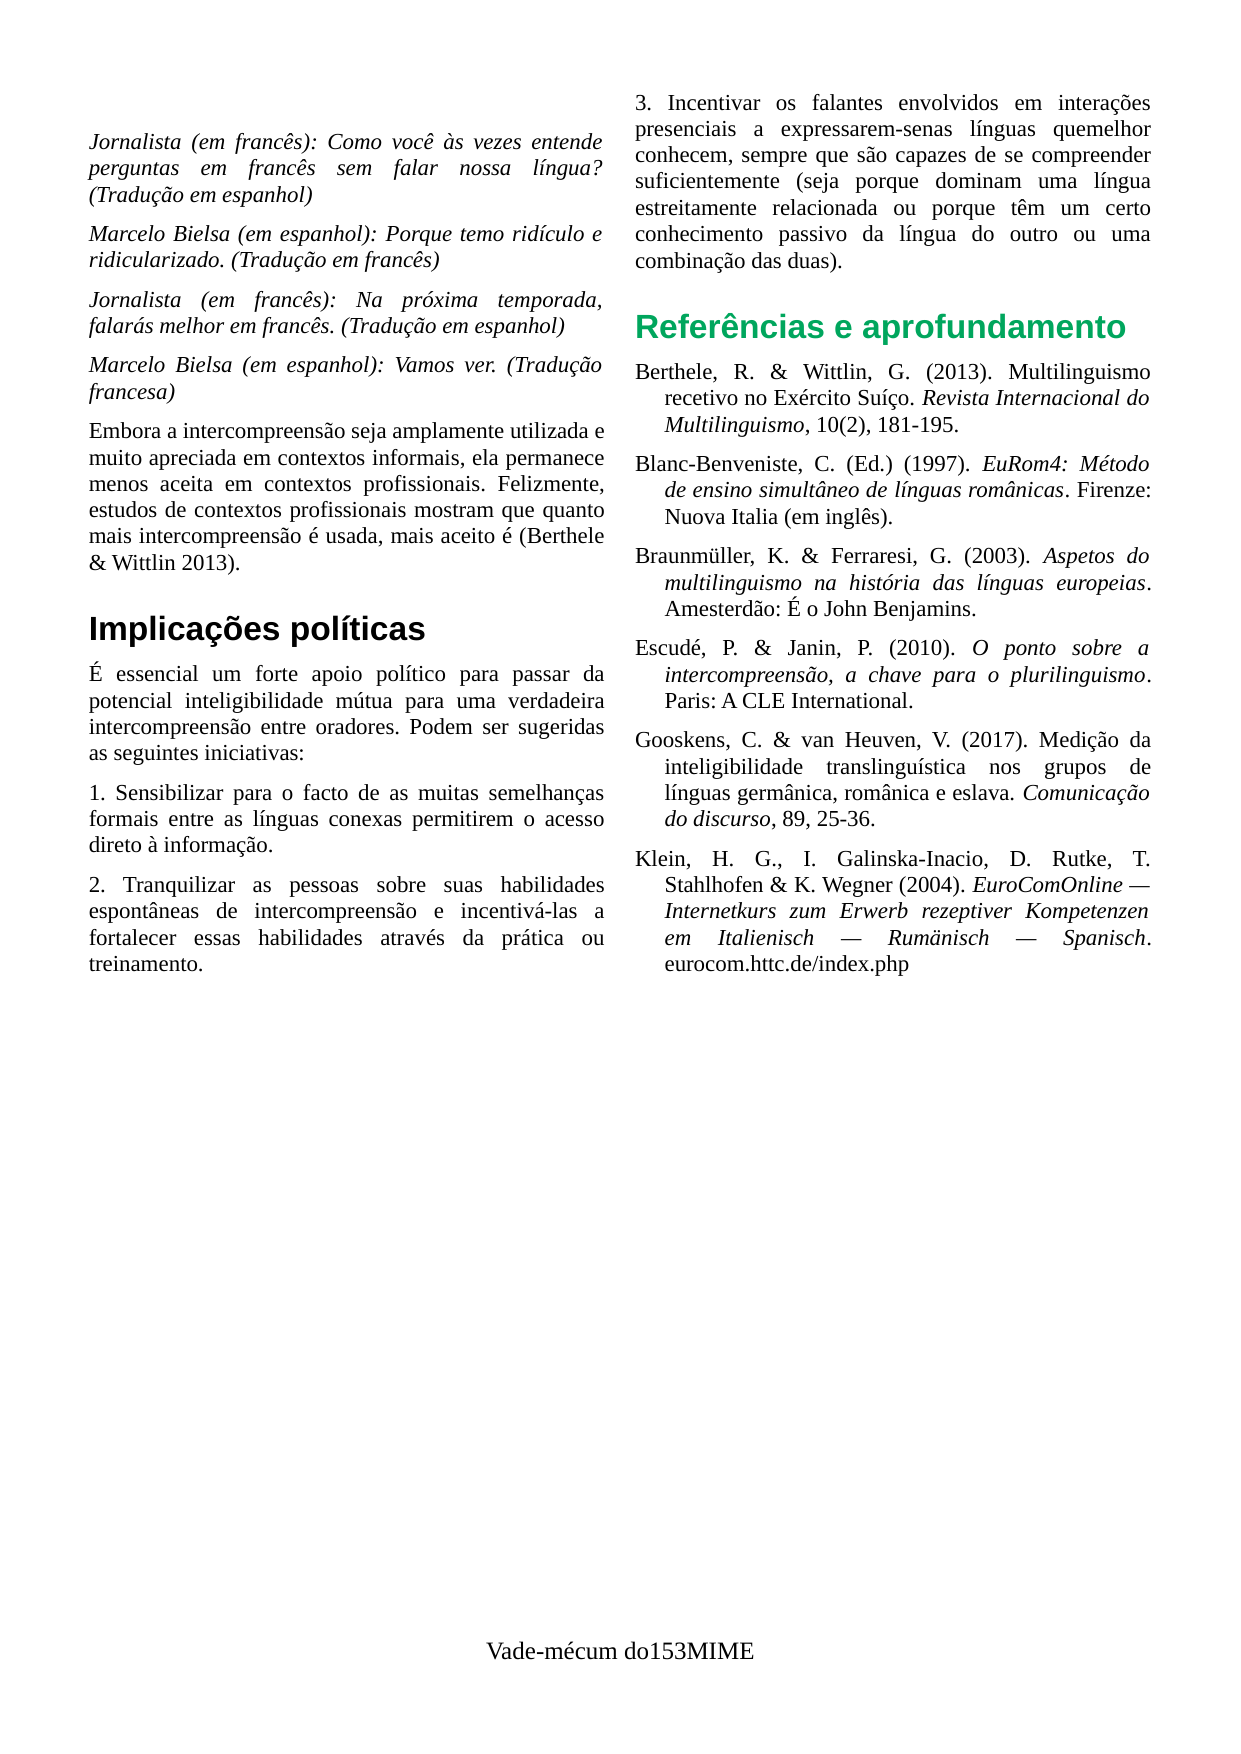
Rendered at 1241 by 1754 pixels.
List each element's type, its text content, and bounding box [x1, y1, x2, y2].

text Jornalista (em francês): Como você às vezes entende perguntas em francês sem falar nossa língua? (Tradução em espanhol) [88, 128, 605, 207]
text Jornalista (em francês): Na próxima temporada, falarás melhor em francês. (Tradução em espanhol) [88, 286, 605, 338]
text Marcelo Bielsa (em espanhol): Porque temo ridículo e ridicularizado. (Tradução em francês) [88, 220, 605, 273]
text Klein, H. G., I. Galinska-Inacio, D. Rutke, T. Stahlhofen & K. Wegner (2004). EuroComOnline — Internetkurs zum Erwerb rezeptiver Kompetenzen em Italienisch — Rumänisch — Spanisch. eurocom.httc.de/index.php [635, 845, 1152, 977]
text 3. Incentivar os falantes envolvidos em interações presenciais a expressarem-senas línguas quemelhor conhecem, sempre que são capazes de se compreender suficientemente (seja porque dominam uma língua estreitamente relacionada ou porque têm um certo conhecimento passivo da língua do outro ou uma combinação das duas). [635, 88, 1152, 273]
text Embora a intercompreensão seja amplamente utilizada e muito apreciada em contextos informais, ela permanece menos aceita em contextos profissionais. Felizmente, estudos de contextos profissionais mostram que quanto mais intercompreensão é usada, mais aceito é (Berthele & Wittlin 2013). [88, 417, 605, 575]
text Gooskens, C. & van Heuven, V. (2017). Medição da inteligibilidade translinguística nos grupos de línguas germânica, românica e eslava. Comunicação do discurso, 89, 25-36. [635, 726, 1152, 832]
text Braunmüller, K. & Ferraresi, G. (2003). Aspetos do multilinguismo na história das línguas europeias. Amesterdão: É o John Benjamins. [635, 542, 1152, 621]
text Blanc-Benveniste, C. (Ed.) (1997). EuRom4: Método de ensino simultâneo de línguas românicas. Firenze: Nuova Italia (em inglês). [635, 450, 1152, 529]
text Escudé, P. & Janin, P. (2010). O ponto sobre a intercompreensão, a chave para o plurilinguismo. Paris: A CLE International. [635, 634, 1152, 713]
text 2. Tranquilizar as pessoas sobre suas habilidades espontâneas de intercompreensão e incentivá-las a fortalecer essas habilidades através da prática ou treinamento. [88, 871, 605, 976]
subtitle Implicações políticas [88, 609, 605, 648]
text Marcelo Bielsa (em espanhol): Vamos ver. (Tradução francesa) [88, 351, 605, 404]
text 1. Sensibilizar para o facto de as muitas semelhanças formais entre as línguas conexas permitirem o acesso direto à informação. [88, 779, 605, 858]
subtitle Referências e aprofundamento [635, 307, 1152, 346]
text É essencial um forte apoio político para passar da potencial inteligibilidade mútua para uma verdadeira intercompreensão entre oradores. Podem ser sugeridas as seguintes iniciativas: [88, 660, 605, 766]
text Berthele, R. & Wittlin, G. (2013). Multilinguismo recetivo no Exército Suíço. Revista Internacional do Multilinguismo, 10(2), 181-195. [635, 358, 1152, 437]
